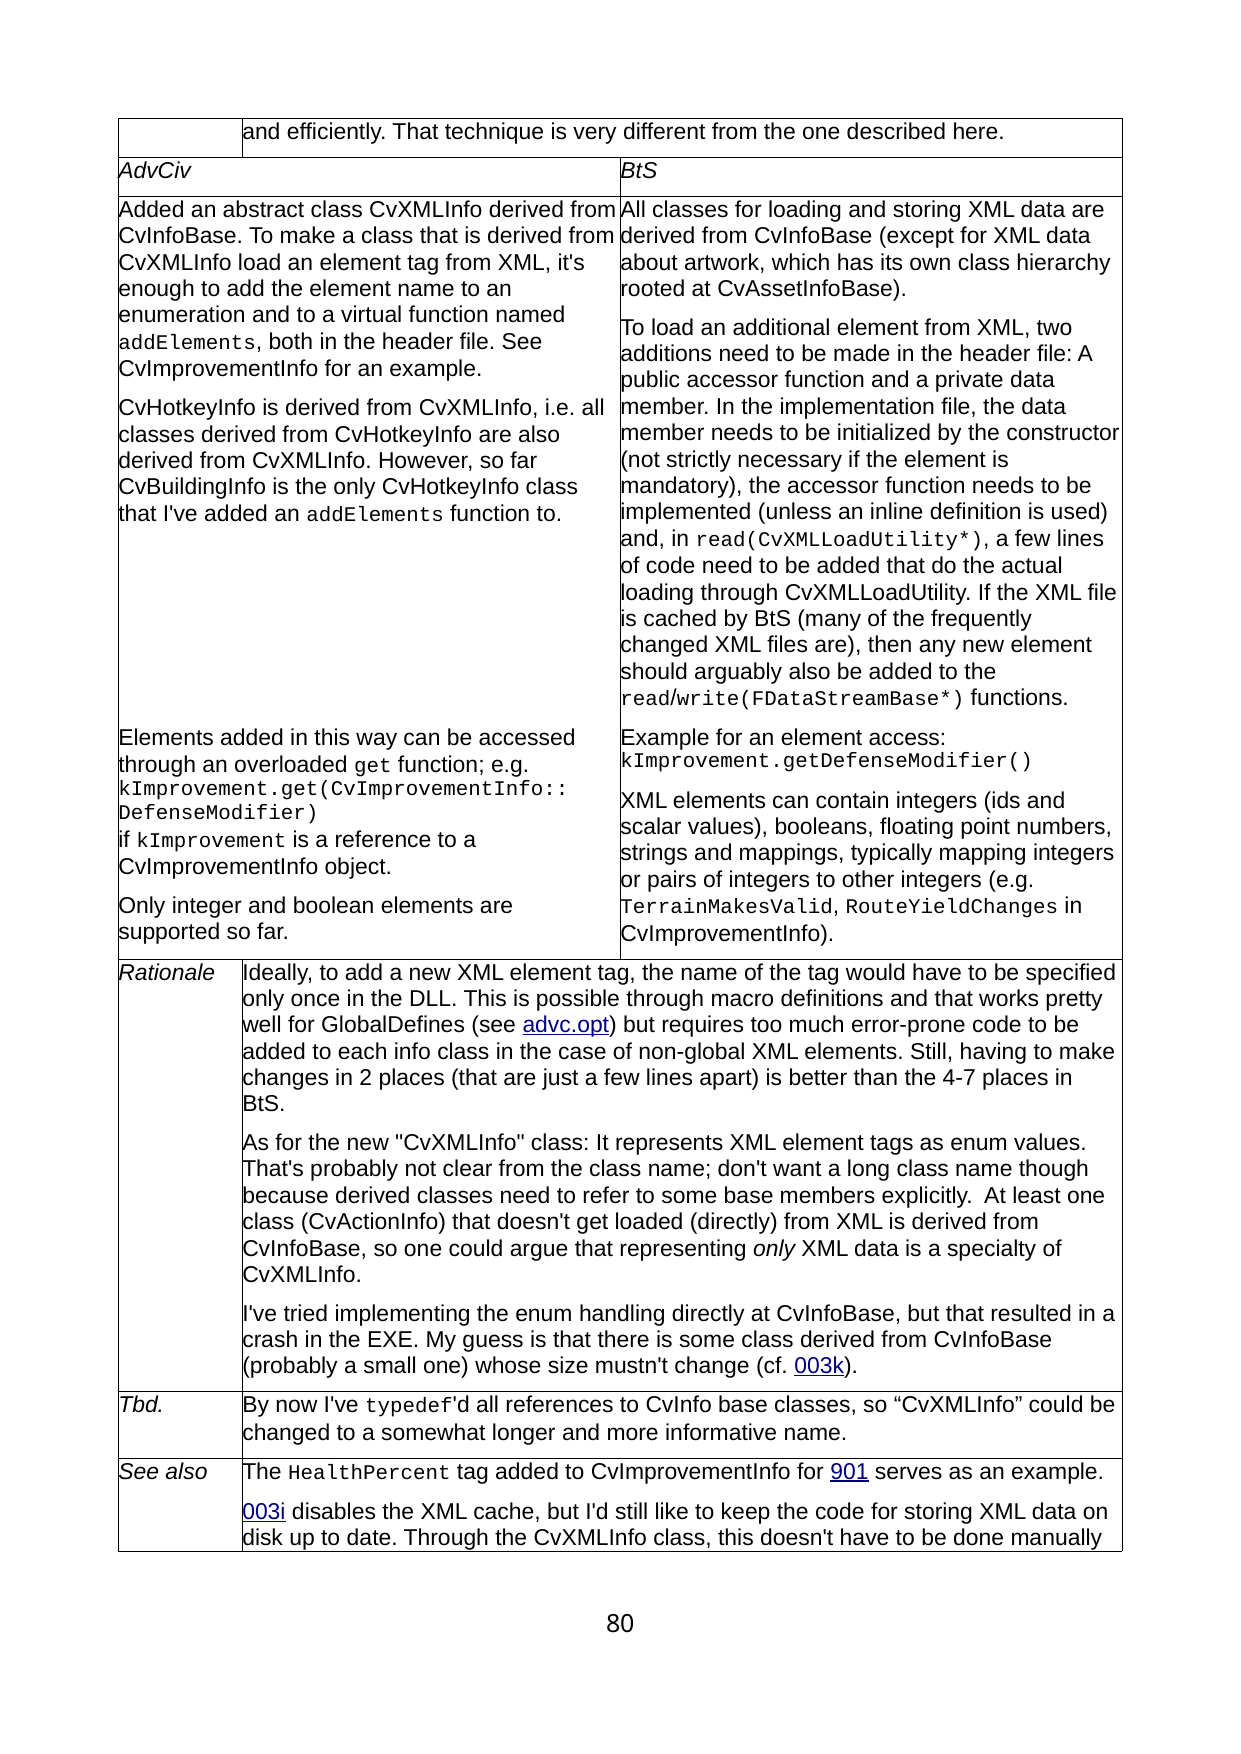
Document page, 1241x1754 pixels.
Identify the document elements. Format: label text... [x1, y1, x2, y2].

table_cell AdvCiv [119, 158, 620, 196]
table_cell Added an abstract class CvXMLInfo derived from CvInfoBase. To make a class that is derived from CvXMLInfo load an element tag from XML, it's enough to add the element name to an enumeration and to a virtual function named addElements, both in the header file. See CvImprovementInfo for an example. CvHotkeyInfo is derived from CvXMLInfo, i.e. all classes derived from CvHotkeyInfo are also derived from CvXMLInfo. However, so far CvBuildingInfo is the only CvHotkeyInfo class that I've added an addElements function to. Elements added in this way can be accessed through an overloaded get function; e.g. kImprovement.get(CvImprovementInfo:: DefenseModifier) if kImprovement is a reference to a CvImprovementInfo object. Only integer and boolean elements are supported so far. [119, 197, 620, 958]
table_cell See also [119, 1459, 242, 1551]
table_cell Ideally, to add a new XML element tag, the name of the tag would have to be specified only once in the DLL. This is possible through macro definitions and that works pretty well for GlobalDefines (see advc.opt) but requires too much error-prone code to be added to each info class in the case of non-global XML elements. Still, having to make changes in 2 places (that are just a few lines apart) is better than the 4-7 places in BtS. As for the new "CvXMLInfo" class: It represents XML element tags as enum values. That's probably not clear from the class name; don't want a long class name though because derived classes need to refer to some base members explicitly. At least one class (CvActionInfo) that doesn't get loaded (directly) from XML is derived from CvInfoBase, so one could argue that representing only XML data is a specialty of CvXMLInfo. I've tried implementing the enum handling directly at CvInfoBase, but that resulted in a crash in the EXE. My guess is that there is some class derived from CvInfoBase (probably a small one) whose size mustn't change (cf. 003k). [243, 960, 1122, 1391]
table_cell By now I've typedef'd all references to CvInfo base classes, so “CvXMLInfo” could be changed to a somewhat longer and more informative name. [243, 1392, 1122, 1458]
table_cell BtS [621, 158, 1122, 196]
table_cell [119, 119, 242, 157]
table_cell Rationale [119, 960, 242, 1391]
table_cell and efficiently. That technique is very different from the one described here. [243, 119, 1122, 157]
table_cell All classes for loading and storing XML data are derived from CvInfoBase (except for XML data about artwork, which has its own class hierarchy rooted at CvAssetInfoBase). To load an additional element from XML, two additions need to be made in the header file: A public accessor function and a private data member. In the implementation file, the data member needs to be initialized by the constructor (not strictly necessary if the element is mandatory), the accessor function needs to be implemented (unless an inline definition is used) and, in read(CvXMLLoadUtility*), a few lines of code need to be added that do the actual loading through CvXMLLoadUtility. If the XML file is cached by BtS (many of the frequently changed XML files are), then any new element should arguably also be added to the read/write(FDataStreamBase*) functions. Example for an element access: kImprovement.getDefenseModifier() XML elements can contain integers (ids and scalar values), booleans, floating point numbers, strings and mappings, typically mapping integers or pairs of integers to other integers (e.g. TerrainMakesValid, RouteYieldChanges in CvImprovementInfo). [621, 197, 1122, 958]
table_cell Tbd. [119, 1392, 242, 1458]
table_cell The HealthPercent tag added to CvImprovementInfo for 901 serves as an example. 003i disables the XML cache, but I'd still like to keep the code for storing XML data on disk up to date. Through the CvXMLInfo class, this doesn't have to be done manually [243, 1459, 1122, 1551]
